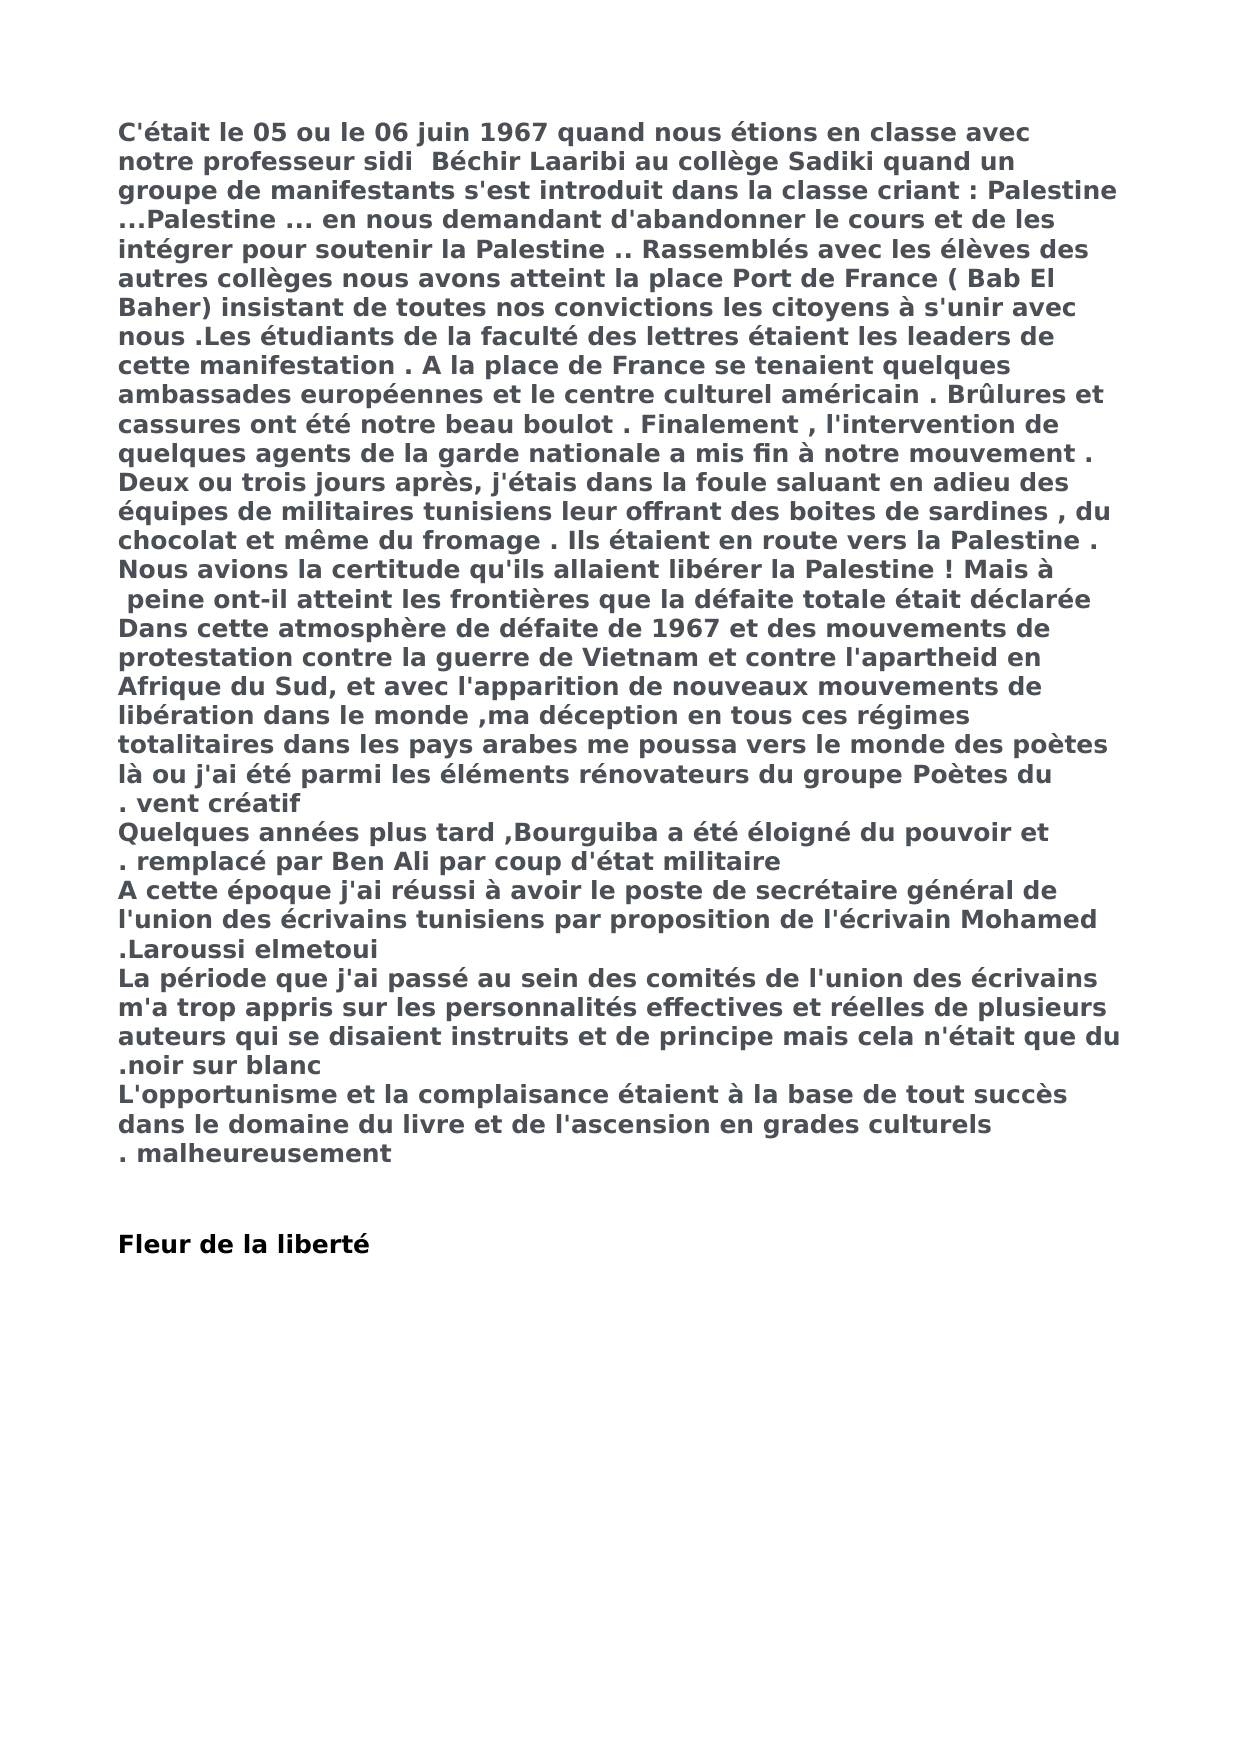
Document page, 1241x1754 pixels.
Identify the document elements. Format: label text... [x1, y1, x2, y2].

subtitle C'était le 05 ou le 06 juin 1967 quand nous étions en classe avec notre professeur sidi Béchir Laaribi au collège Sadiki quand un groupe de manifestants s'est introduit dans la classe criant : Palestine ...Palestine ... en nous demandant d'abandonner le cours et de les intégrer pour soutenir la Palestine .. Rassemblés avec les élèves des autres collèges nous avons atteint la place Port de France ( Bab El Baher) insistant de toutes nos convictions les citoyens à s'unir avec nous .Les étudiants de la faculté des lettres étaient les leaders de cette manifestation . A la place de France se tenaient quelques ambassades européennes et le centre culturel américain . Brûlures et cassures ont été notre beau boulot . Finalement , l'intervention de quelques agents de la garde nationale a mis fin à notre mouvement . Deux ou trois jours après, j'étais dans la foule saluant en adieu des équipes de militaires tunisiens leur offrant des boites de sardines , du chocolat et même du fromage . Ils étaient en route vers la Palestine . Nous avions la certitude qu'ils allaient libérer la Palestine ! Mais à peine ont-il atteint les frontières que la défaite totale était déclarée Dans cette atmosphère de défaite de 1967 et des mouvements de protestation contre la guerre de Vietnam et contre l'apartheid en Afrique du Sud, et avec l'apparition de nouveaux mouvements de libération dans le monde ,ma déception en tous ces régimes totalitaires dans les pays arabes me poussa vers le monde des poètes là ou j'ai été parmi les éléments rénovateurs du groupe Poètes du vent créatif . Quelques années plus tard ,Bourguiba a été éloigné du pouvoir et remplacé par Ben Ali par coup d'état militaire . A cette époque j'ai réussi à avoir le poste de secrétaire général de l'union des écrivains tunisiens par proposition de l'écrivain Mohamed Laroussi elmetoui. La période que j'ai passé au sein des comités de l'union des écrivains m'a trop appris sur les personnalités effectives et réelles de plusieurs auteurs qui se disaient instruits et de principe mais cela n'était que du noir sur blanc. L'opportunisme et la complaisance étaient à la base de tout succès dans le domaine du livre et de l'ascension en grades culturels malheureusement . [118, 118, 1122, 1168]
subtitle Fleur de la liberté [118, 1230, 1122, 1259]
